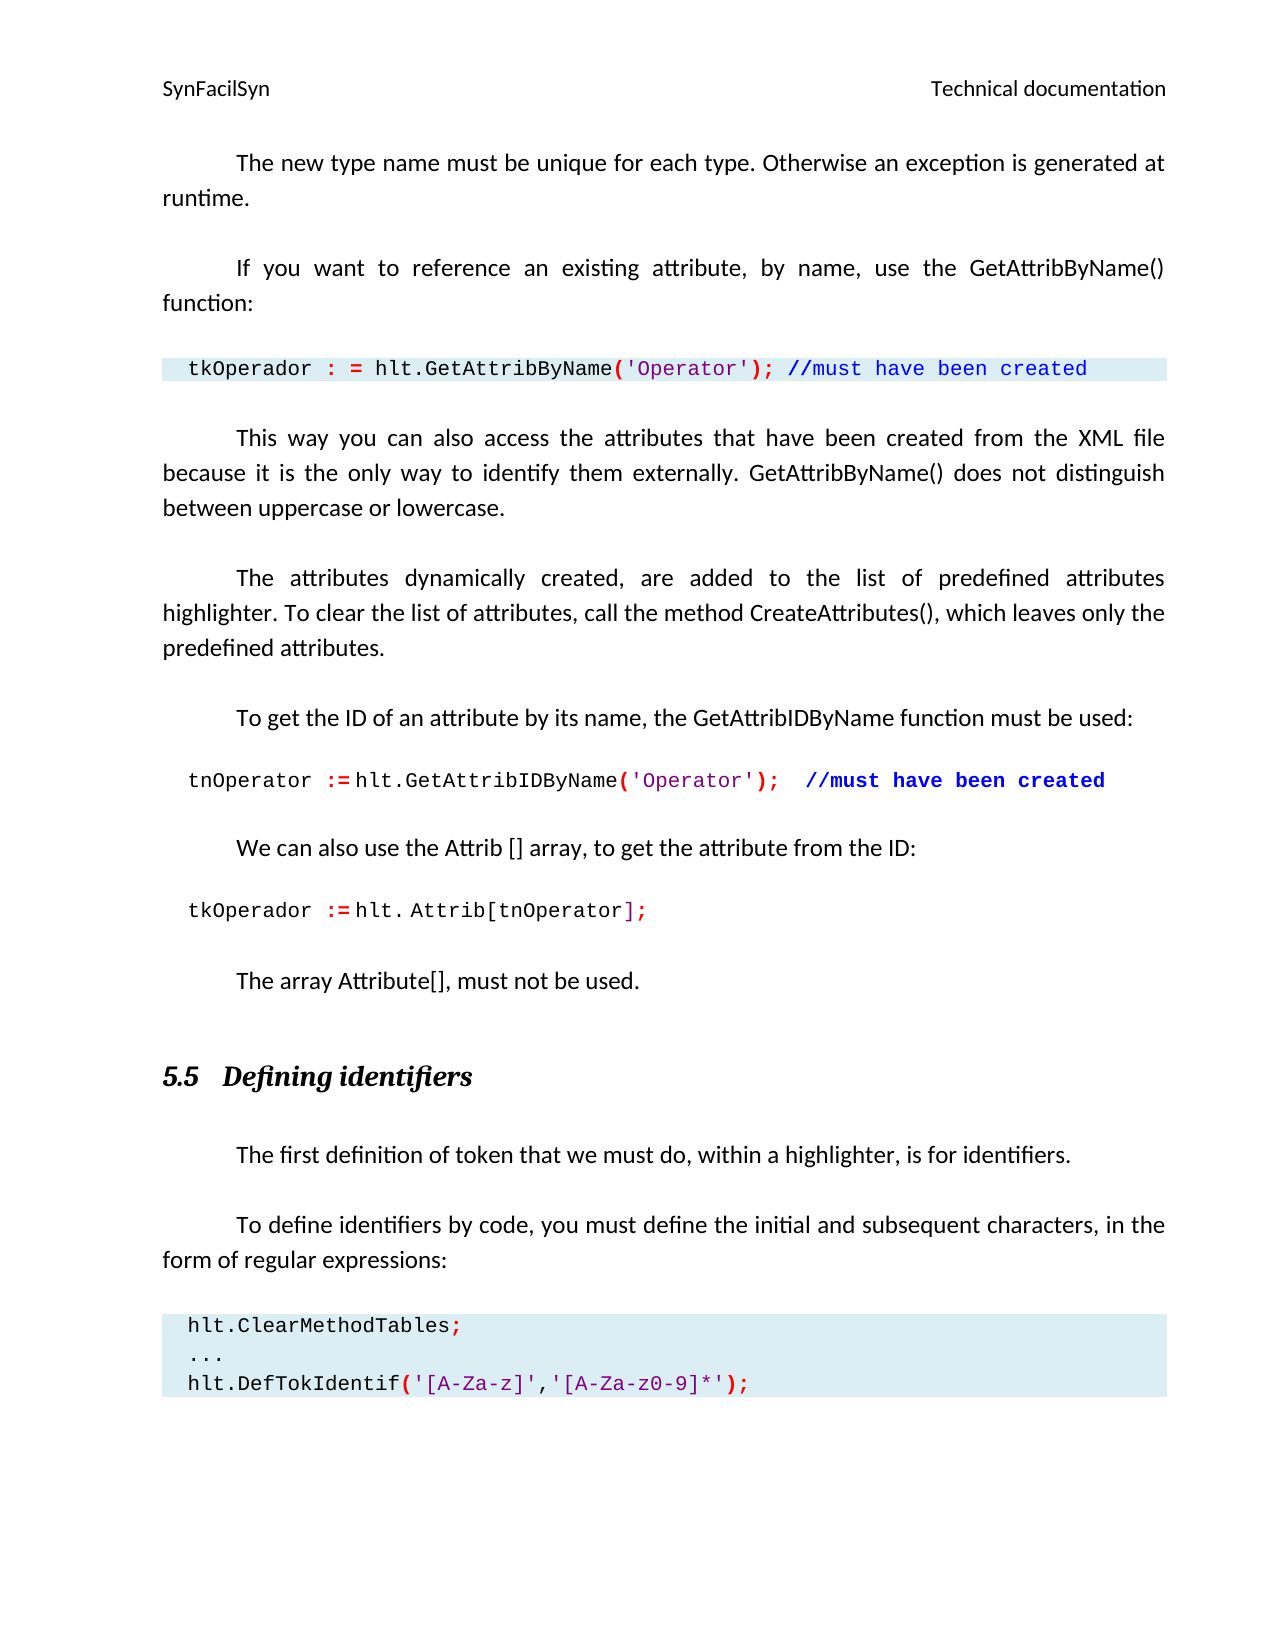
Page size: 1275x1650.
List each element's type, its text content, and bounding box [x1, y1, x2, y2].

text If you want to reference an existing attribute, by name, use the GetAttribByName() function: [162, 253, 1167, 318]
text This way you can also access the attributes that have been created from the XML file because it is the only way to identify them externally. GetAttribByName() does not distinguish between uppercase or lowercase. [162, 422, 1167, 522]
text The new type name must be unique for each type. Otherwise an exception is generated at runtime. [162, 148, 1167, 213]
text To get the ID of an attribute by its name, the GetAttribIDByName function must be used: [162, 702, 1167, 732]
text To define identifiers by code, you must define the initial and subsequent characters, in the form of regular expressions: [162, 1209, 1167, 1275]
text The array Attribute[], must not be used. [162, 965, 1167, 995]
text hlt.ClearMethodTables; [162, 1314, 1167, 1338]
subtitle Defining identifiers [162, 1060, 1167, 1093]
text The attributes dynamically created, are added to the list of predefined attributes highlighter. To clear the list of attributes, call the method CreateAttributes(), which leaves only the predefined attributes. [162, 562, 1167, 662]
text We can also use the Attrib [] array, to get the attribute from the ID: [162, 833, 1167, 863]
text tkOperador := hlt. Attrib[tnOperator]; [162, 900, 1167, 923]
text ... [162, 1344, 1167, 1367]
text hlt.DefTokIdentif('[A-Za-z]','[A-Za-z0-9]*'); [162, 1373, 1167, 1397]
text tnOperator := hlt.GetAttribIDByName('Operator'); //must have been created [162, 770, 1167, 794]
text tkOperador : = hlt.GetAttribByName('Operator'); //must have been created [162, 358, 1167, 381]
text The first definition of token that we must do, within a highlighter, is for identifiers. [162, 1139, 1167, 1170]
